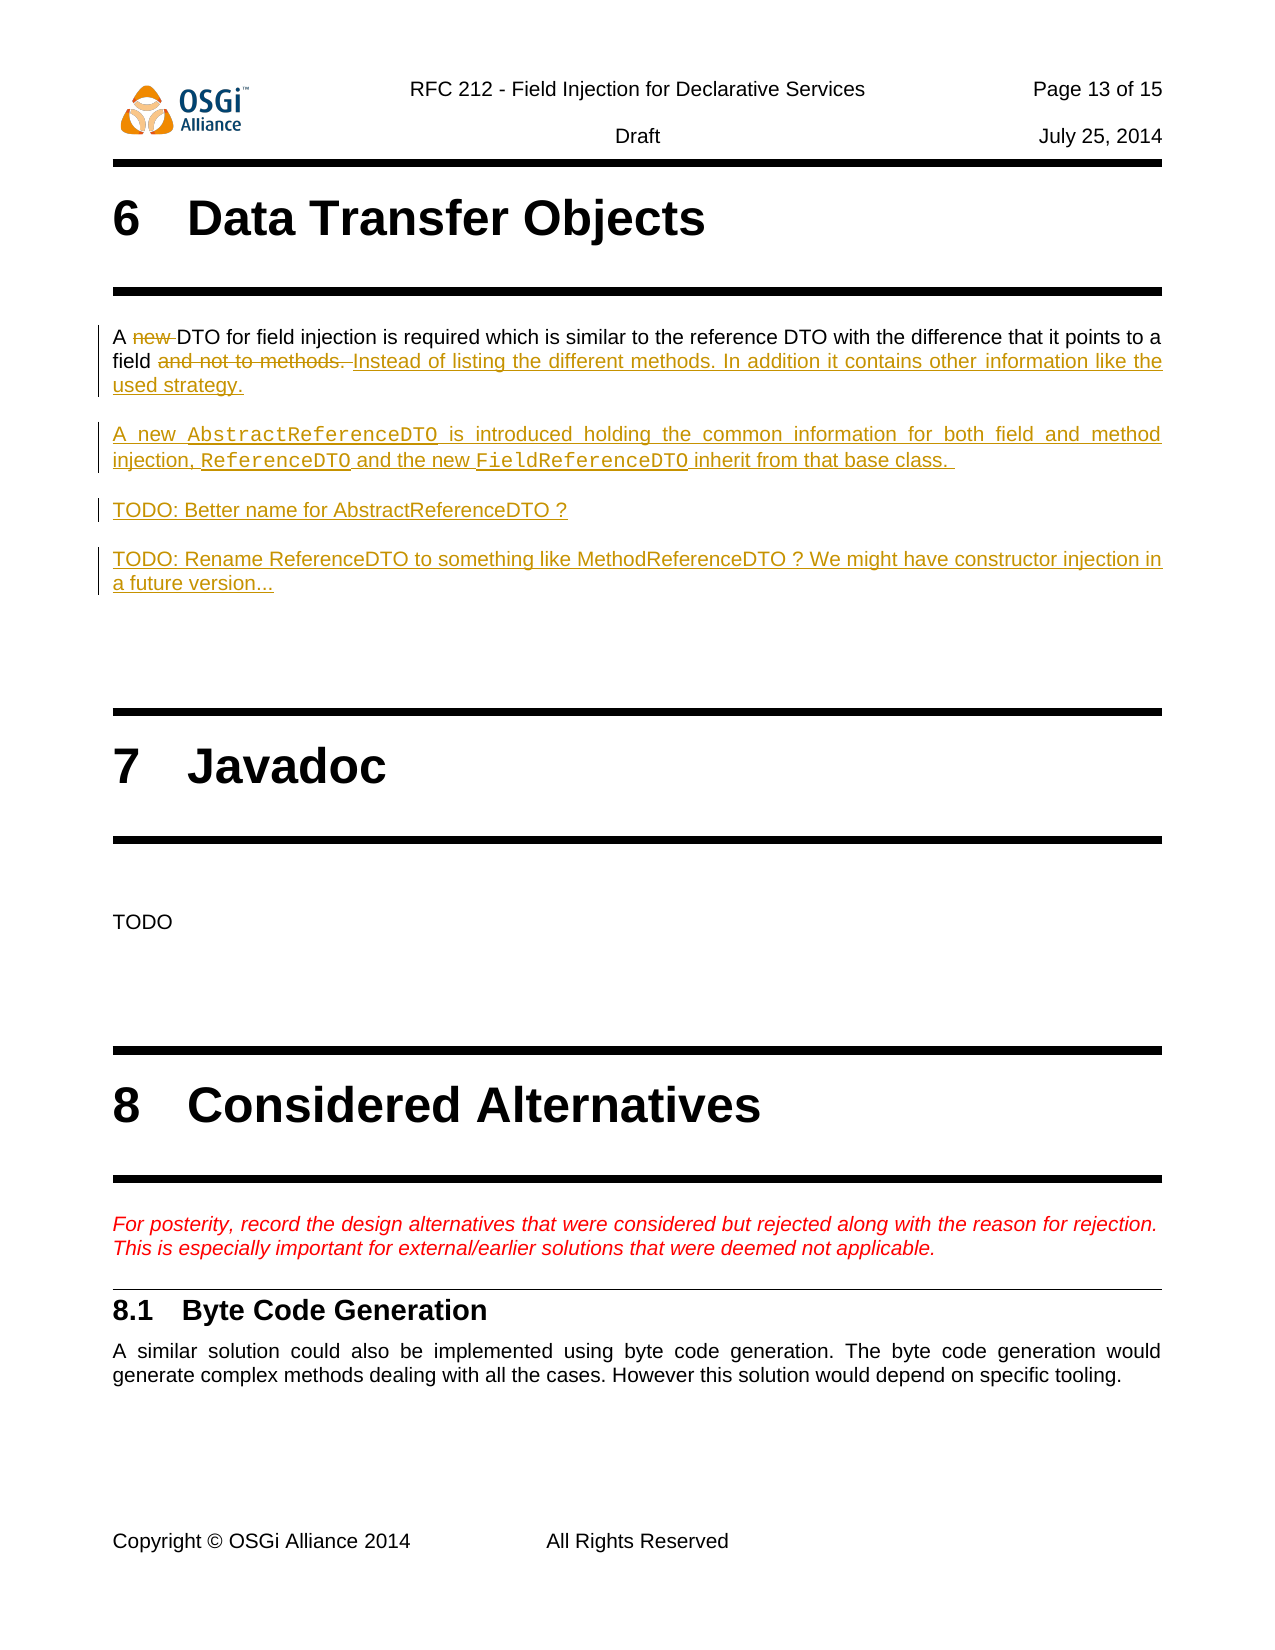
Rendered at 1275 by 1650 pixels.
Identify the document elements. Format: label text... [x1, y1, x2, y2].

text injection, ReferenceDTO and the new FieldReferenceDTO inherit from that base class. [112, 444, 1162, 473]
text For posterity, record the design alternatives that were considered but rejected along with the reason for rejection. This is especially important for external/earlier solutions that were deemed not applicable. [112, 1212, 1162, 1260]
text TODO: Better name for AbstractReferenceDTO ? [112, 498, 1162, 522]
text a future version... [112, 569, 1162, 595]
text A similar solution could also be implemented using byte code generation. The byte code generation would generate complex methods dealing with all the cases. However this solution would depend on specific tooling. [112, 1338, 1162, 1386]
subtitle Considered Alternatives [112, 1047, 1162, 1183]
text A DTO for field injection is required which is similar to the reference DTO with the difference that it points to a field Instead of listing the different methods. In addition it contains other information like the used strategy. [112, 325, 1162, 397]
subtitle Javadoc [112, 709, 1162, 844]
subtitle Data Transfer Objects [112, 160, 1162, 296]
text A new AbstractReferenceDTO is introduced holding the common information for both field and method [112, 422, 1162, 443]
subtitle Byte Code Generation [112, 1290, 1162, 1326]
text TODO [112, 910, 1162, 934]
picture [113, 78, 257, 142]
text TODO: Rename ReferenceDTO to something like MethodReferenceDTO ? We might have constructor injection in [112, 547, 1162, 568]
